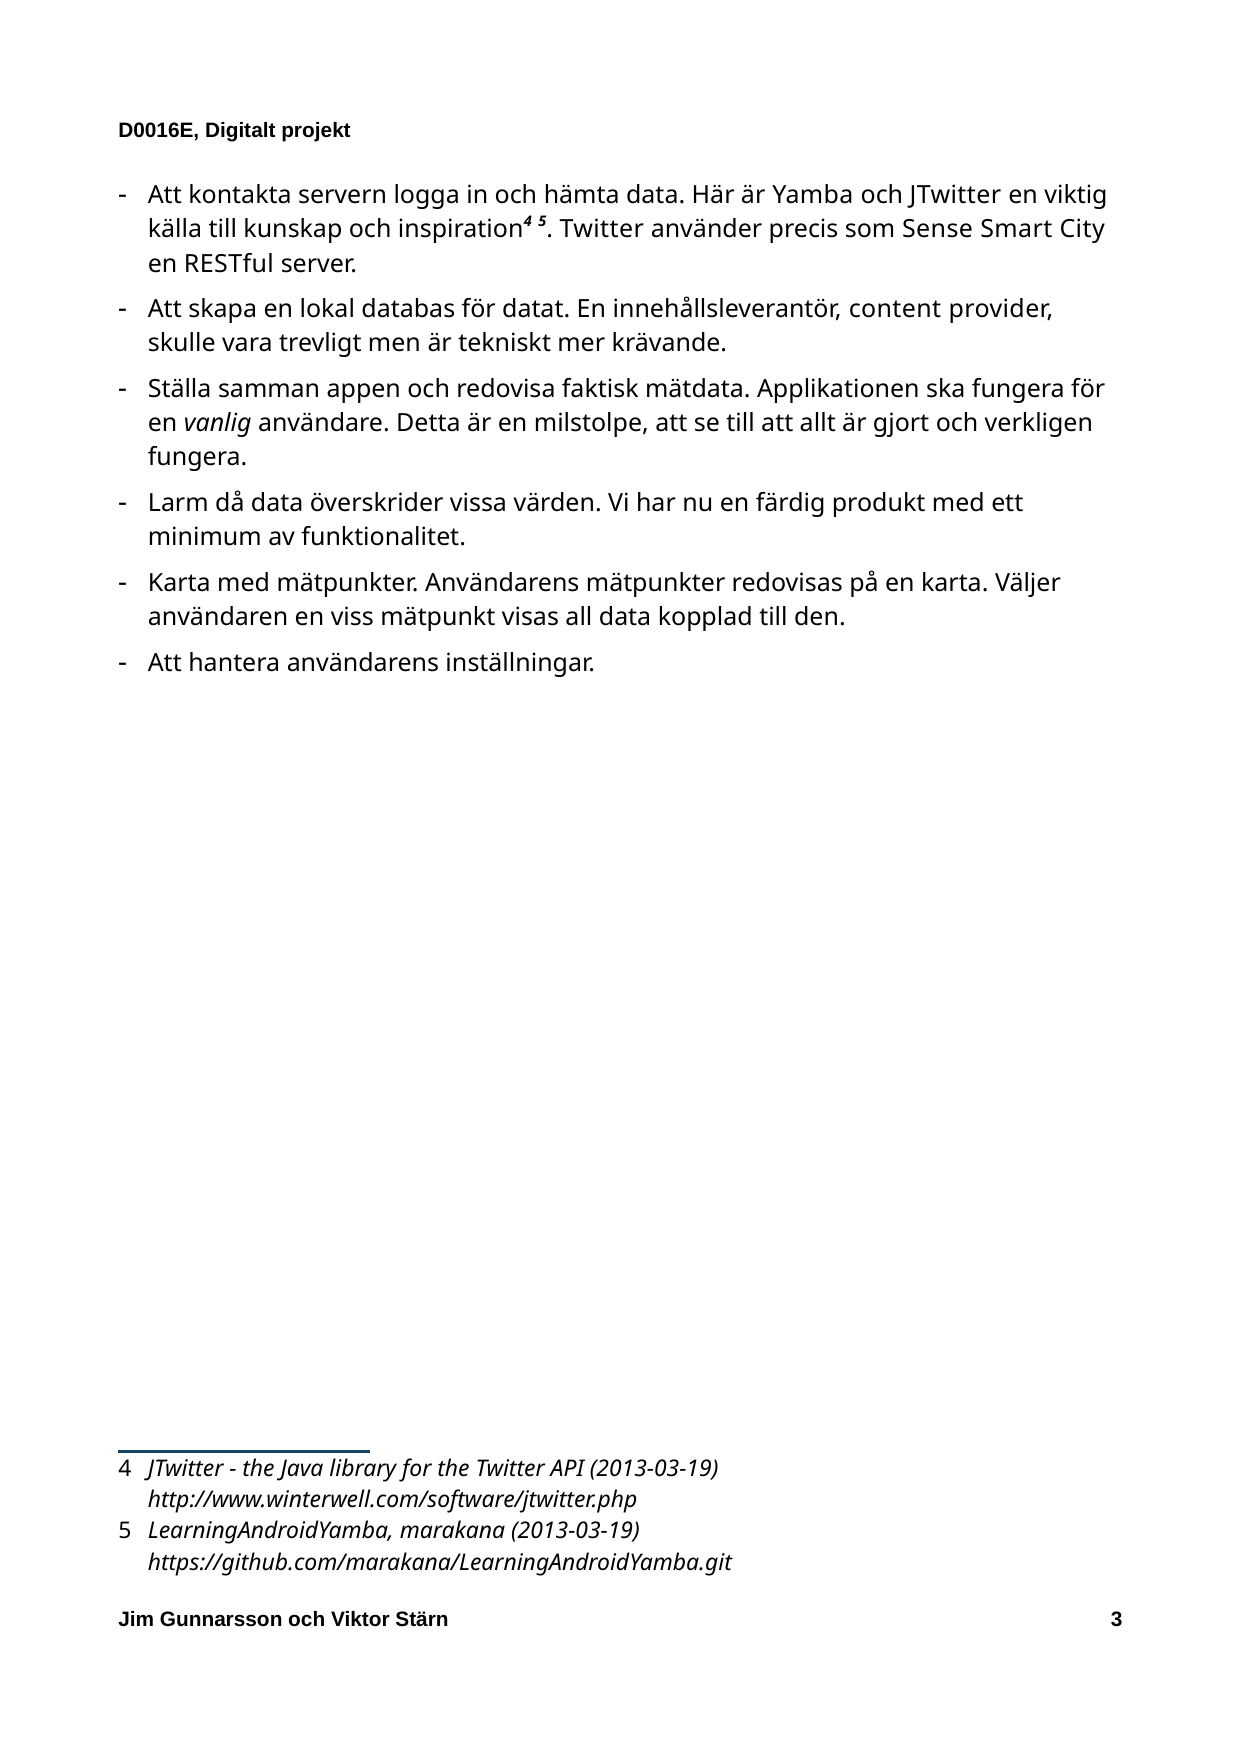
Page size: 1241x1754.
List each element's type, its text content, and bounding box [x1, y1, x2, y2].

list Att skapa en lokal databas för datat. En innehållsleverantör, content provider, skulle vara trevligt men är tekniskt mer krävande. [118, 291, 1122, 359]
list Larm då data överskrider vissa värden. Vi har nu en färdig produkt med ett minimum av funktionalitet. [118, 485, 1122, 553]
list JTwitter - the Java library for the Twitter API (2013-03-19) http://www.winterwell.com/software/jtwitter.php [118, 1452, 1122, 1514]
list Att hantera användarens inställningar. [118, 645, 1122, 679]
list LearningAndroidYamba, marakana (2013-03-19) https://github.com/marakana/LearningAndroidYamba.git [118, 1514, 1122, 1577]
list Karta med mätpunkter. Användarens mätpunkter redovisas på en karta. Väljer användaren en viss mätpunkt visas all data kopplad till den. [118, 565, 1122, 633]
list Ställa samman appen och redovisa faktisk mätdata. Applikationen ska fungera för en vanlig användare. Detta är en milstolpe, att se till att allt är gjort och verkligen fungera. [118, 371, 1122, 473]
list Att kontakta servern logga in och hämta data. Här är Yamba och JTwitter en viktig källa till kunskap och inspiration . Twitter använder precis som Sense Smart City en RESTful server. [118, 177, 1122, 279]
